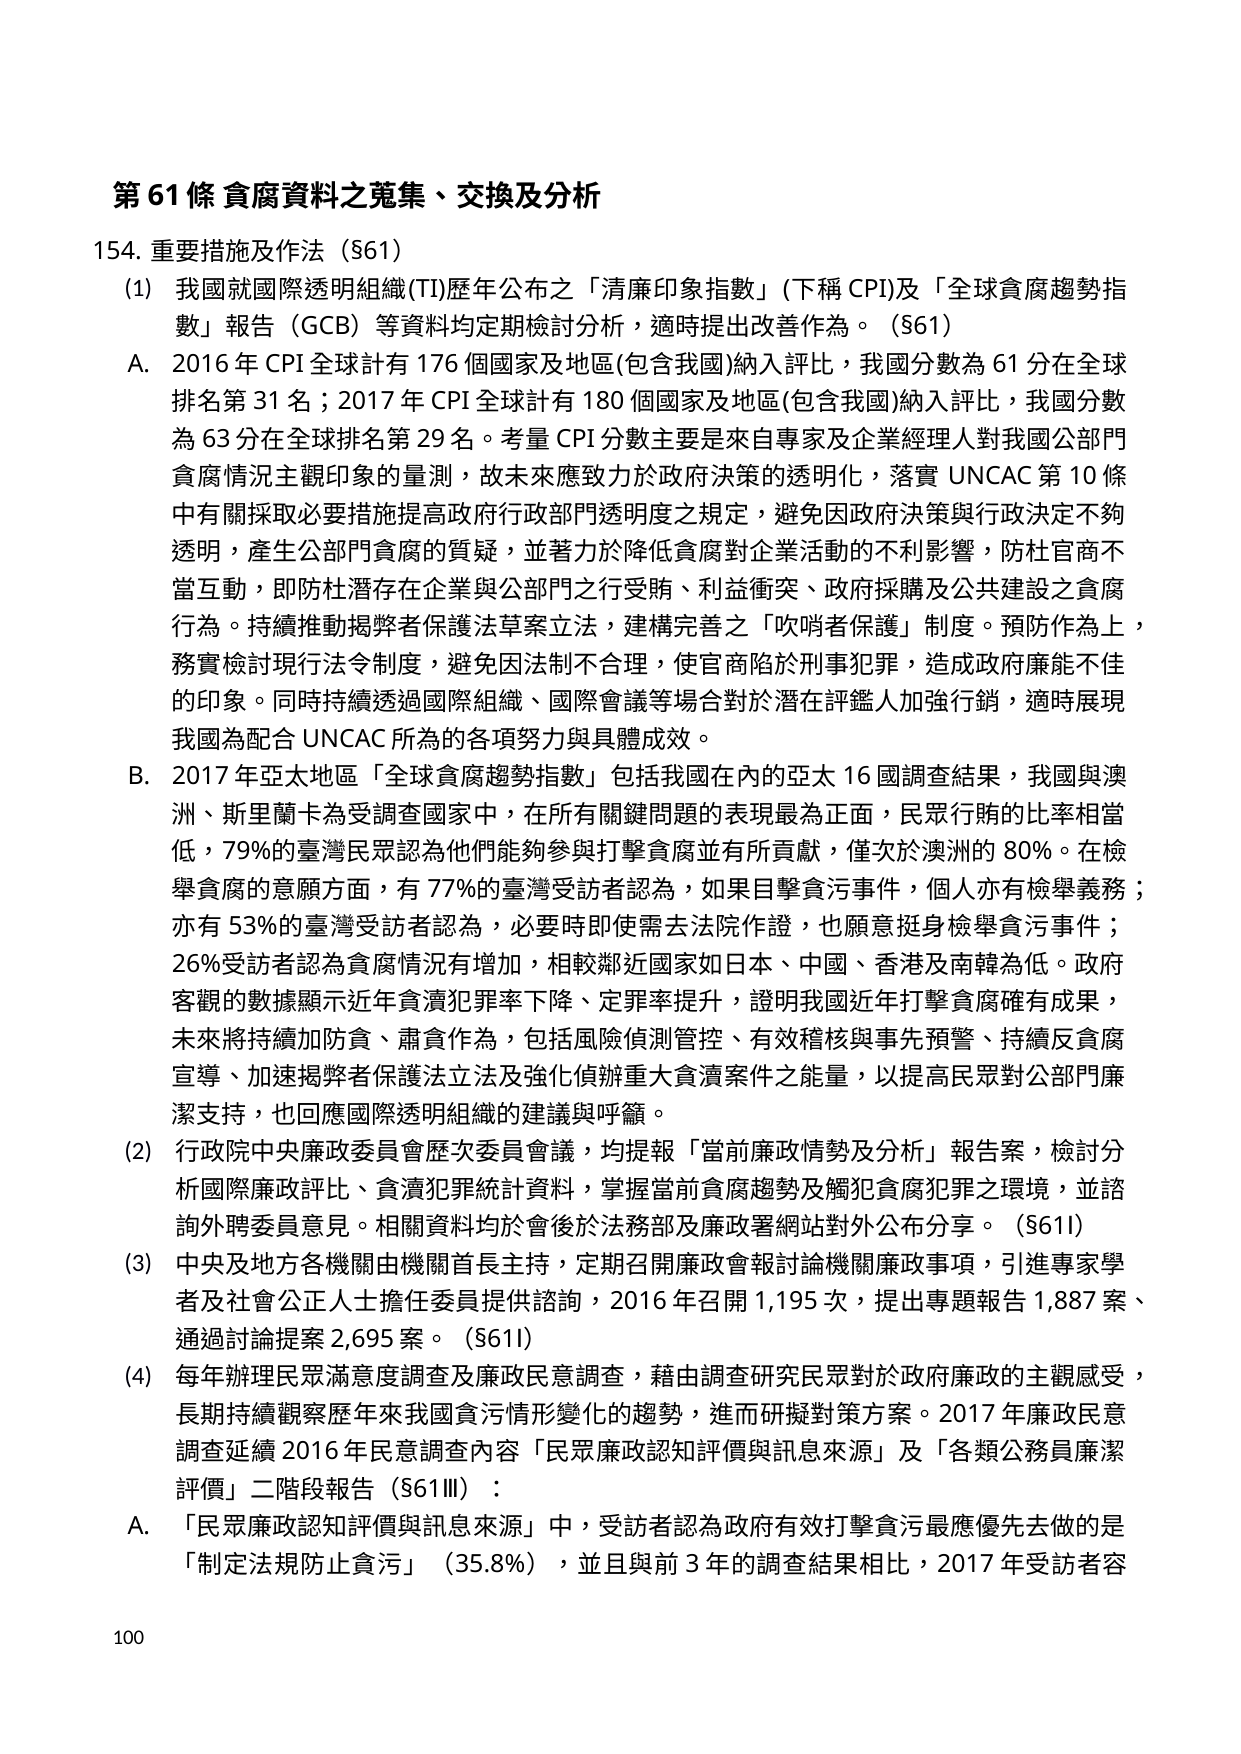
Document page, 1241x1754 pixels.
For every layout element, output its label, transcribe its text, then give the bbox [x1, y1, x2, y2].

list 2016年CPI全球計有176個國家及地區(包含我國)納入評比，我國分數為61分在全球排名第31名；2017年CPI全球計有180個國家及地區(包含我國)納入評比，我國分數為63分在全球排名第29名。考量CPI分數主要是來自專家及企業經理人對我國公部門貪腐情況主觀印象的量測，故未來應致力於政府決策的透明化，落實UNCAC第10條中有關採取必要措施提高政府行政部門透明度之規定，避免因政府決策與行政決定不夠透明，產生公部門貪腐的質疑，並著力於降低貪腐對企業活動的不利影響，防杜官商不當互動，即防杜潛存在企業與公部門之行受賄、利益衝突、政府採購及公共建設之貪腐行為。持續推動揭弊者保護法草案立法，建構完善之「吹哨者保護」制度。預防作為上，務實檢討現行法令制度，避免因法制不合理，使官商陷於刑事犯罪，造成政府廉能不佳的印象。同時持續透過國際組織、國際會議等場合對於潛在評鑑人加強行銷，適時展現我國為配合UNCAC所為的各項努力與具體成效。 [127, 337, 1128, 750]
list 我國就國際透明組織(TI)歷年公布之「清廉印象指數」(下稱CPI)及「全球貪腐趨勢指數」報告（GCB）等資料均定期檢討分析，適時提出改善作為。（§61） [124, 262, 1128, 337]
list 每年辦理民眾滿意度調查及廉政民意調查，藉由調查研究民眾對於政府廉政的主觀感受，長期持續觀察歷年來我國貪污情形變化的趨勢，進而研擬對策方案。2017年廉政民意調查延續2016年民意調查內容「民眾廉政認知評價與訊息來源」及「各類公務員廉潔評價」二階段報告（§61Ⅲ）： [124, 1350, 1128, 1500]
list 2017年亞太地區「全球貪腐趨勢指數」包括我國在內的亞太16國調查結果，我國與澳洲、斯里蘭卡為受調查國家中，在所有關鍵問題的表現最為正面，民眾行賄的比率相當低，79%的臺灣民眾認為他們能夠參與打擊貪腐並有所貢獻，僅次於澳洲的80%。在檢舉貪腐的意願方面，有77%的臺灣受訪者認為，如果目擊貪污事件，個人亦有檢舉義務；亦有53%的臺灣受訪者認為，必要時即使需去法院作證，也願意挺身檢舉貪污事件；26%受訪者認為貪腐情況有增加，相較鄰近國家如日本、中國、香港及南韓為低。政府客觀的數據顯示近年貪瀆犯罪率下降、定罪率提升，證明我國近年打擊貪腐確有成果，未來將持續加防貪、肅貪作為，包括風險偵測管控、有效稽核與事先預警、持續反貪腐宣導、加速揭弊者保護法立法及強化偵辦重大貪瀆案件之能量，以提高民眾對公部門廉潔支持，也回應國際透明組織的建議與呼籲。 [127, 750, 1128, 1125]
list 中央及地方各機關由機關首長主持，定期召開廉政會報討論機關廉政事項，引進專家學者及社會公正人士擔任委員提供諮詢，2016年召開1,195次，提出專題報告1,887案、通過討論提案2,695案。（§61Ⅰ） [124, 1237, 1128, 1350]
text 第61條 貪腐資料之蒐集、交換及分析 [112, 150, 1131, 225]
list 行政院中央廉政委員會歷次委員會議，均提報「當前廉政情勢及分析」報告案，檢討分析國際廉政評比、貪瀆犯罪統計資料，掌握當前貪腐趨勢及觸犯貪腐犯罪之環境，並諮詢外聘委員意見。相關資料均於會後於法務部及廉政署網站對外公布分享。（§61Ⅰ） [124, 1125, 1128, 1237]
list 重要措施及作法（§61） [92, 225, 1128, 262]
list 「民眾廉政認知評價與訊息來源」中，受訪者認為政府有效打擊貪污最應優先去做的是「制定法規防止貪污」（35.8%），並且與前3年的調查結果相比，2017年受訪者容 [127, 1500, 1128, 1575]
